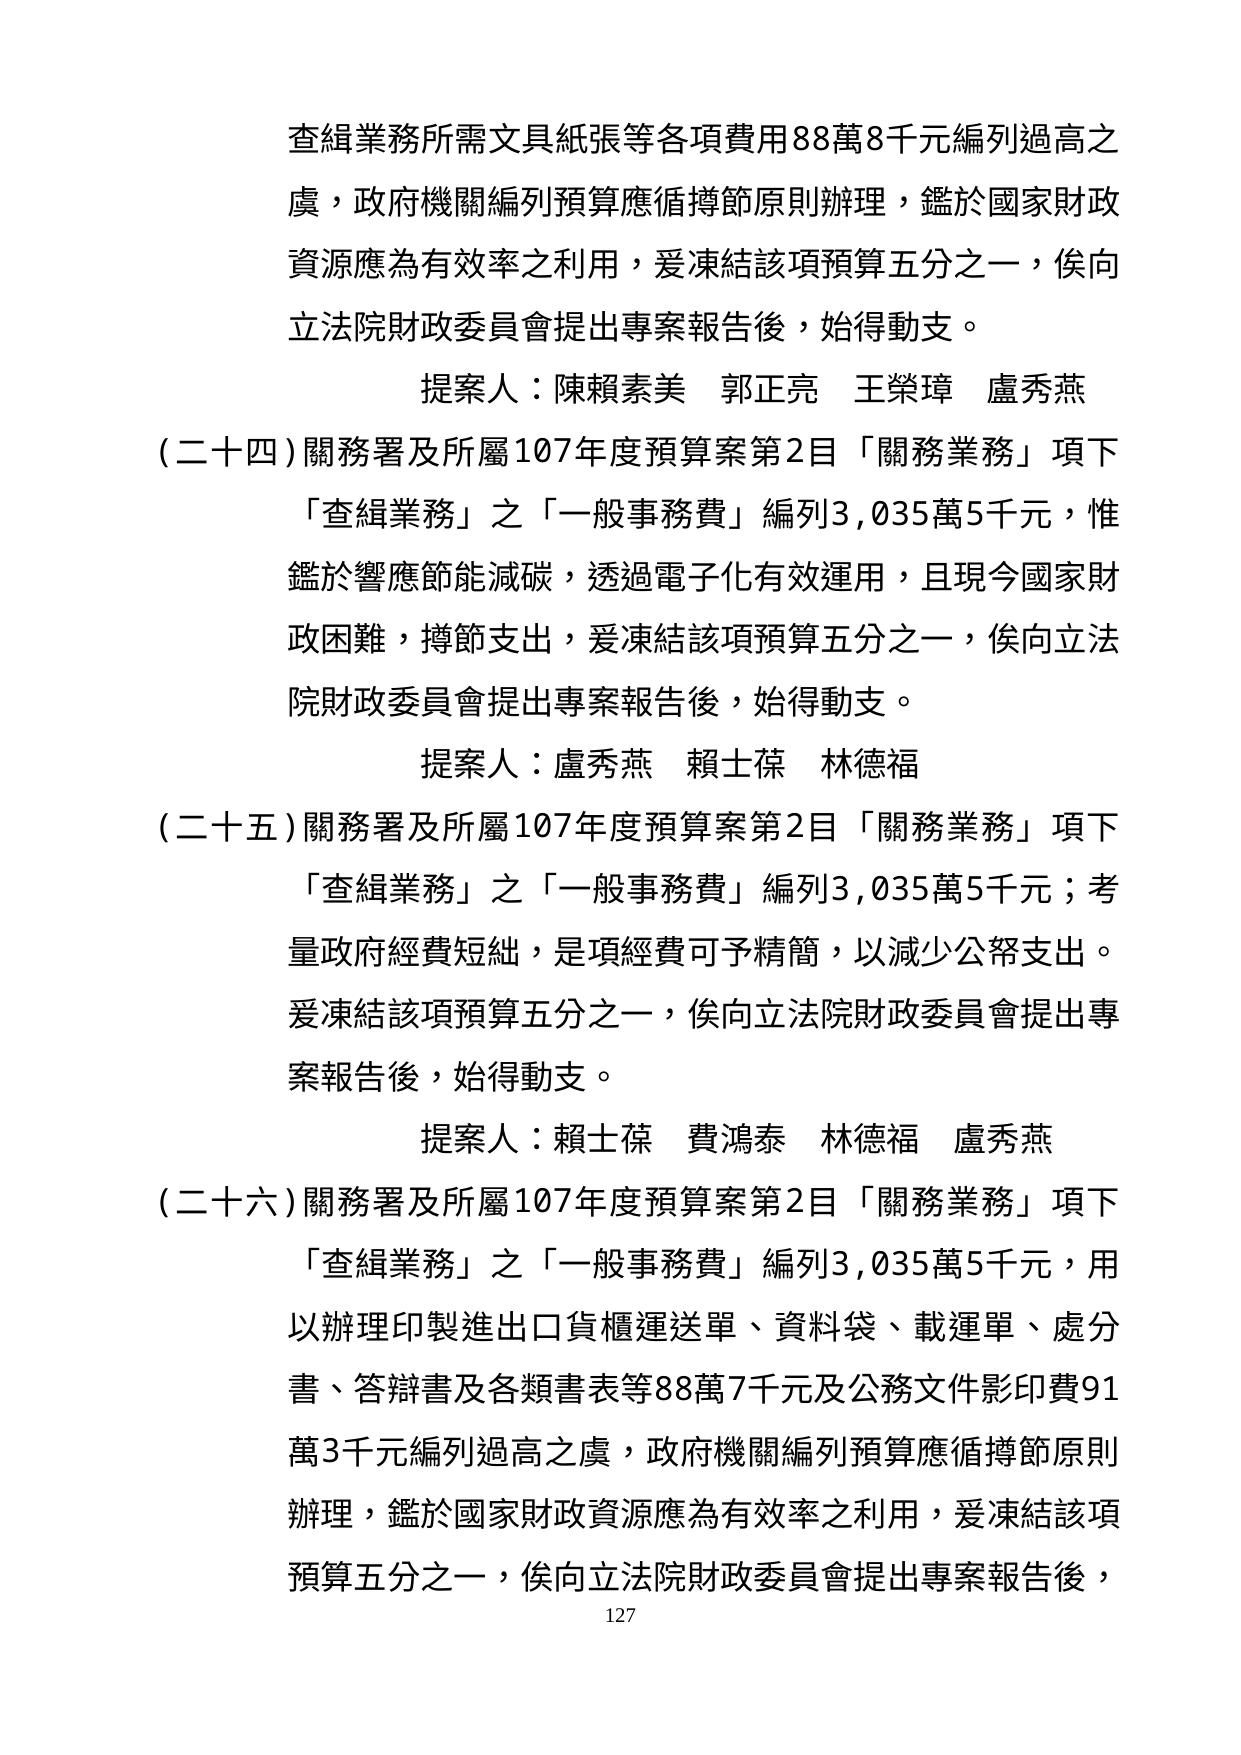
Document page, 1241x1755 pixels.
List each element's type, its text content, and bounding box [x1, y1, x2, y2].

text (二十四)關務署及所屬107年度預算案第2目「關務業務」項下「查緝業務」之「一般事務費」編列3,035萬5千元，惟鑑於響應節能減碳，透過電子化有效運用，且現今國家財政困難，撙節支出，爰凍結該項預算五分之一，俟向立法院財政委員會提出專案報告後，始得動支。 [153, 408, 1120, 721]
text 提案人：陳賴素美 郭正亮 王榮璋 盧秀燕 [120, 346, 1120, 408]
text (二十六)關務署及所屬107年度預算案第2目「關務業務」項下「查緝業務」之「一般事務費」編列3,035萬5千元，用以辦理印製進出口貨櫃運送單、資料袋、載運單、處分書、答辯書及各類書表等88萬7千元及公務文件影印費91萬3千元編列過高之虞，政府機關編列預算應循撙節原則辦理，鑑於國家財政資源應為有效率之利用，爰凍結該項預算五分之一，俟向立法院財政委員會提出專案報告後， [153, 1158, 1120, 1596]
text (二十五)關務署及所屬107年度預算案第2目「關務業務」項下「查緝業務」之「一般事務費」編列3,035萬5千元；考量政府經費短絀，是項經費可予精簡，以減少公帑支出。爰凍結該項預算五分之一，俟向立法院財政委員會提出專案報告後，始得動支。 [153, 783, 1120, 1096]
text 提案人：賴士葆 費鴻泰 林德福 盧秀燕 [120, 1096, 1120, 1158]
text 提案人：盧秀燕 賴士葆 林德福 [120, 721, 1120, 783]
text 查緝業務所需文具紙張等各項費用88萬8千元編列過高之虞，政府機關編列預算應循撙節原則辦理，鑑於國家財政資源應為有效率之利用，爰凍結該項預算五分之一，俟向立法院財政委員會提出專案報告後，始得動支。 [153, 96, 1120, 346]
